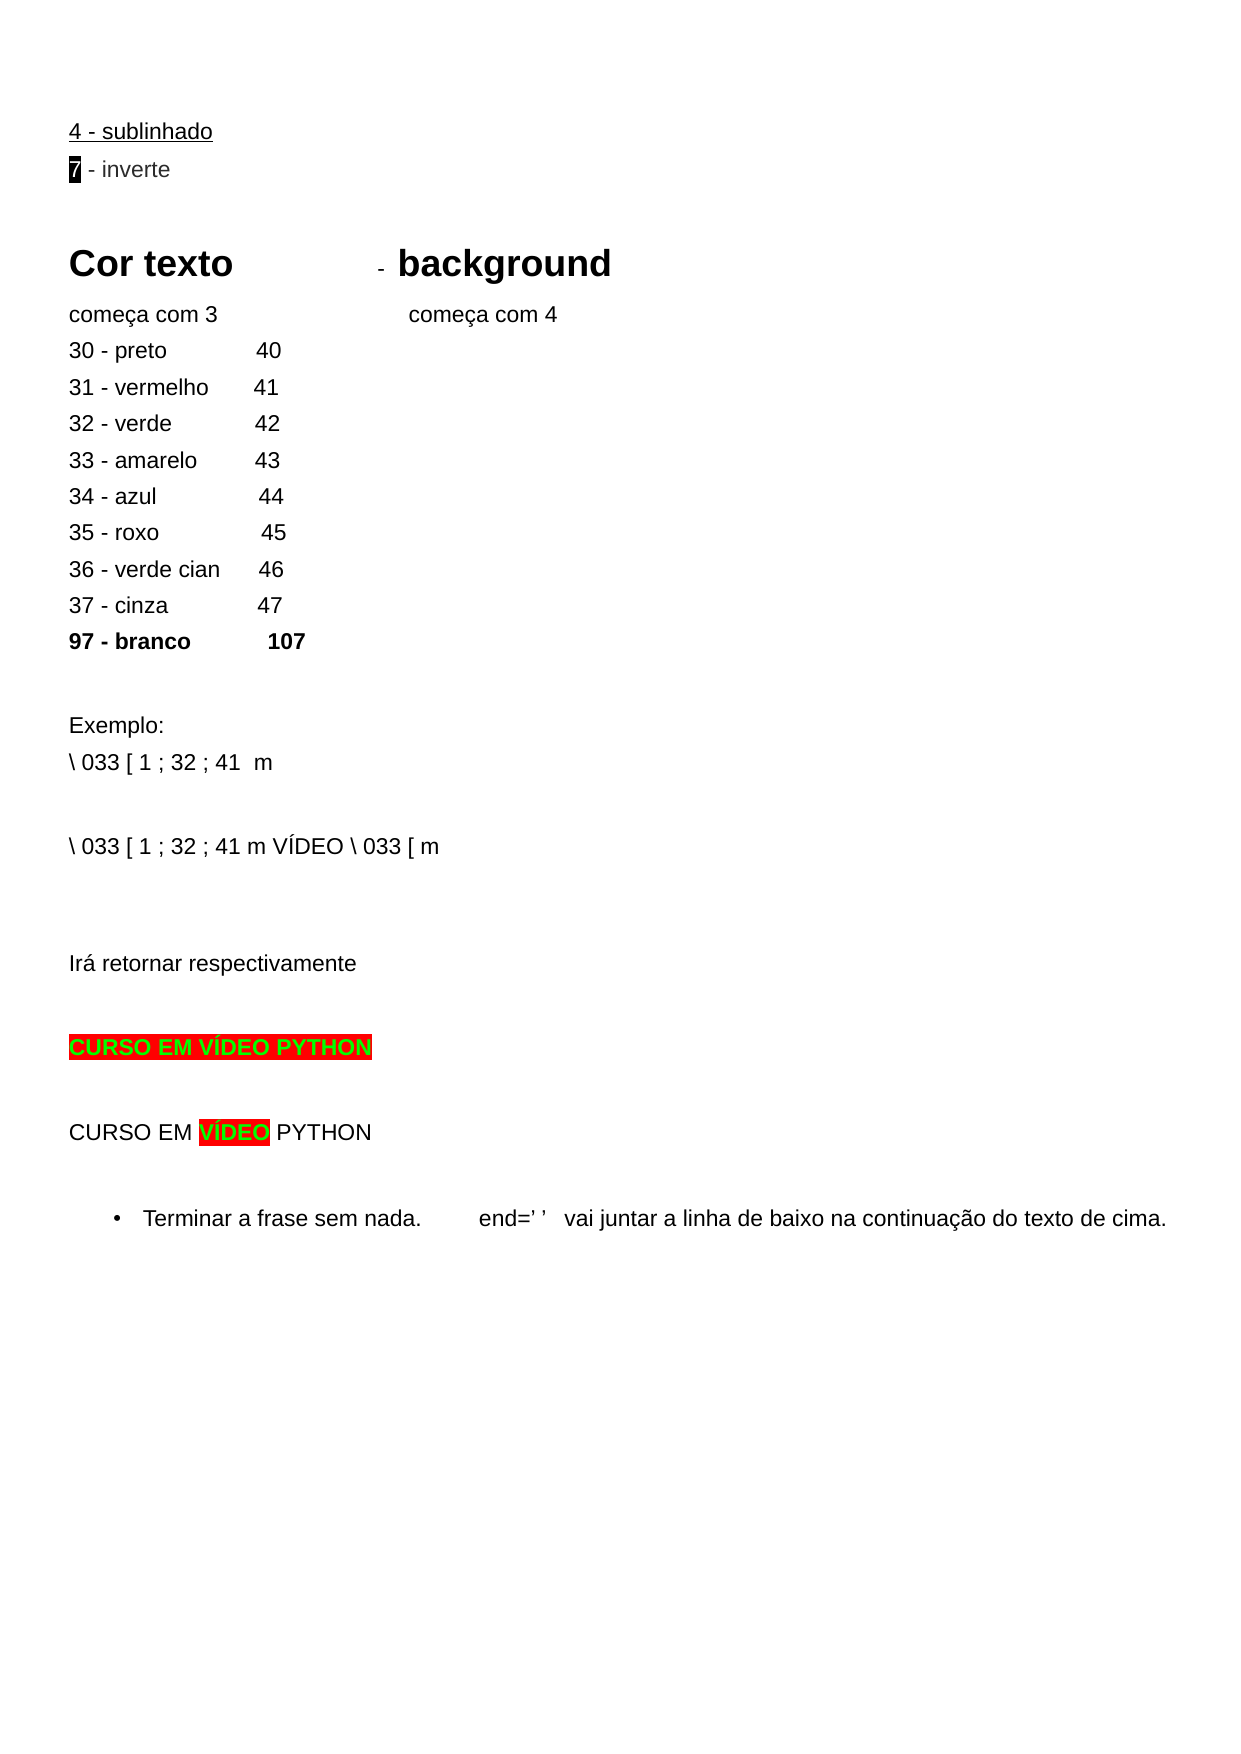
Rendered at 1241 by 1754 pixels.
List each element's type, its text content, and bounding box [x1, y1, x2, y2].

text Irá retornar respectivamente [69, 949, 1197, 976]
text 32 - verde 42 [69, 410, 1197, 437]
text 7 - inverte [69, 154, 1197, 183]
text \ 033 [ 1 ; 32 ; 41 m [69, 749, 1197, 775]
list Terminar a frase sem nada. end=’ ’ vai juntar a linha de baixo na continuação do texto de cima. [113, 1205, 1197, 1231]
text 36 - verde cian 46 [69, 556, 1197, 582]
text 35 - roxo 45 [69, 519, 1197, 546]
text 4 - sublinhado [69, 118, 1197, 144]
text \ 033 [ 1 ; 32 ; 41 m VÍDEO \ 033 [ m [69, 833, 1197, 859]
text CURSO EM VÍDEO PYTHON [69, 1117, 1197, 1146]
text 97 - branco 107 [69, 628, 1197, 655]
text CURSO EM VÍDEO PYTHON [69, 1033, 1197, 1060]
text começa com 3 começa com 4 [69, 301, 1197, 327]
text 34 - azul 44 [69, 483, 1197, 509]
text Cor texto - background [69, 242, 1197, 285]
text 31 - vermelho 41 [69, 374, 1197, 400]
text 37 - cinza 47 [69, 592, 1197, 618]
text Exemplo: [69, 712, 1197, 739]
text 33 - amarelo 43 [69, 447, 1197, 473]
text 30 - preto 40 [69, 337, 1197, 364]
